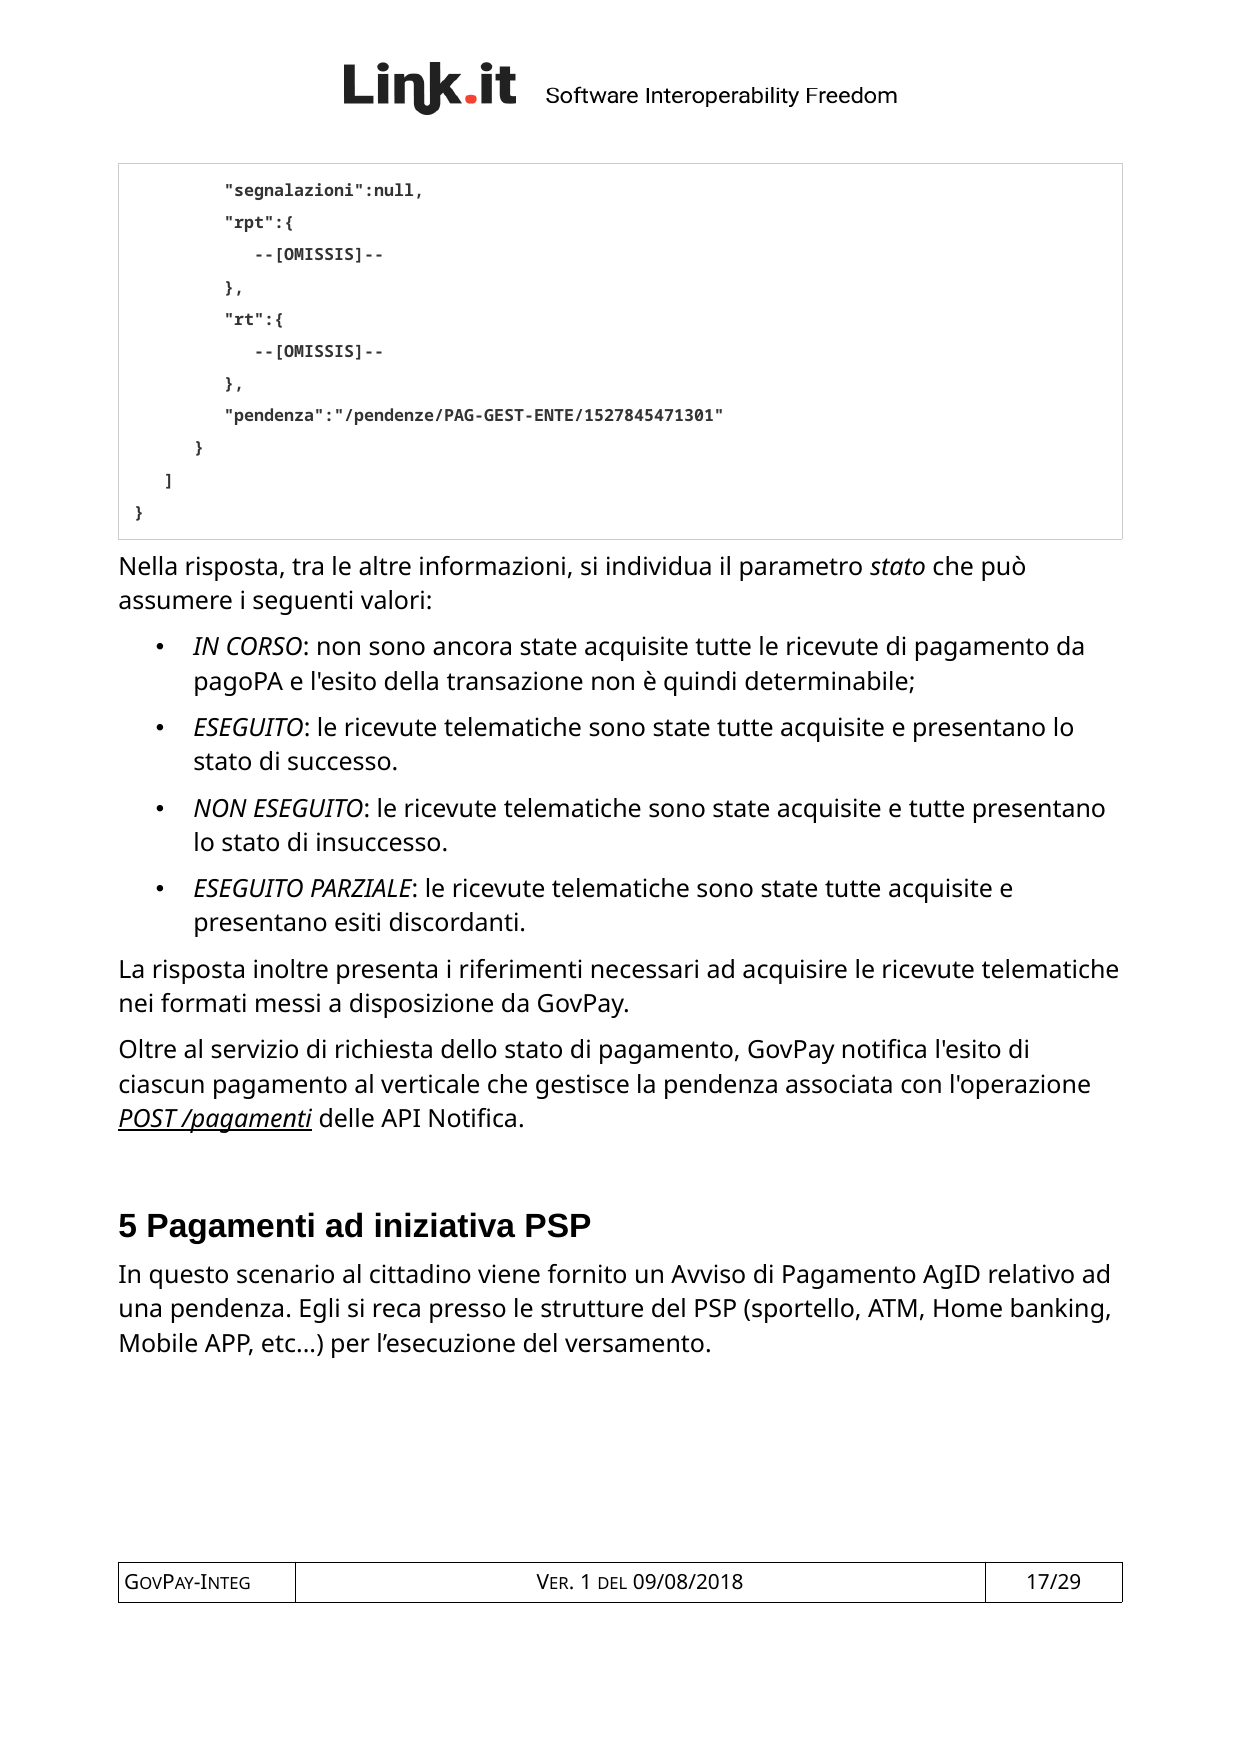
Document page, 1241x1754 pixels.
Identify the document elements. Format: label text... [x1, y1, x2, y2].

text In questo scenario al cittadino viene fornito un Avviso di Pagamento AgID relativo ad una pendenza. Egli si reca presso le strutture del PSP (sportello, ATM, Home banking, Mobile APP, etc...) per l’esecuzione del versamento. [118, 1257, 1122, 1359]
text Nella risposta, tra le altre informazioni, si individua il parametro stato che può assumere i seguenti valori: [118, 548, 1122, 617]
subtitle Pagamenti ad iniziativa PSP [118, 1206, 1122, 1244]
list IN CORSO: non sono ancora state acquisite tutte le ricevute di pagamento da pagoPA e l'esito della transazione non è quindi determinabile; [156, 629, 1122, 697]
picture [269, 43, 971, 118]
text Oltre al servizio di richiesta dello stato di pagamento, GovPay notifica l'esito di ciascun pagamento al verticale che gestisce la pendenza associata con l'operazione POST /pagamenti delle API Notifica. [118, 1032, 1122, 1134]
list NON ESEGUITO: le ricevute telematiche sono state acquisite e tutte presentano lo stato di insuccesso. [156, 790, 1122, 858]
text "segnalazioni":null, [119, 164, 1122, 195]
text "rpt":{ [119, 195, 1122, 227]
text } [119, 420, 1122, 453]
list ESEGUITO: le ricevute telematiche sono state tutte acquisite e presentano lo stato di successo. [156, 710, 1122, 778]
text --[OMISSIS]-- [119, 227, 1122, 259]
list ESEGUITO PARZIALE: le ricevute telematiche sono state tutte acquisite e presentano esiti discordanti. [156, 871, 1122, 939]
text }, [119, 356, 1122, 388]
text --[OMISSIS]-- [119, 324, 1122, 356]
text ] [119, 453, 1122, 485]
text La risposta inoltre presenta i riferimenti necessari ad acquisire le ricevute telematiche nei formati messi a disposizione da GovPay. [118, 952, 1122, 1020]
text "rt":{ [119, 292, 1122, 324]
text }, [119, 259, 1122, 292]
text "pendenza":"/pendenze/PAG-GEST-ENTE/1527845471301" [119, 388, 1122, 420]
text } [119, 485, 1122, 539]
